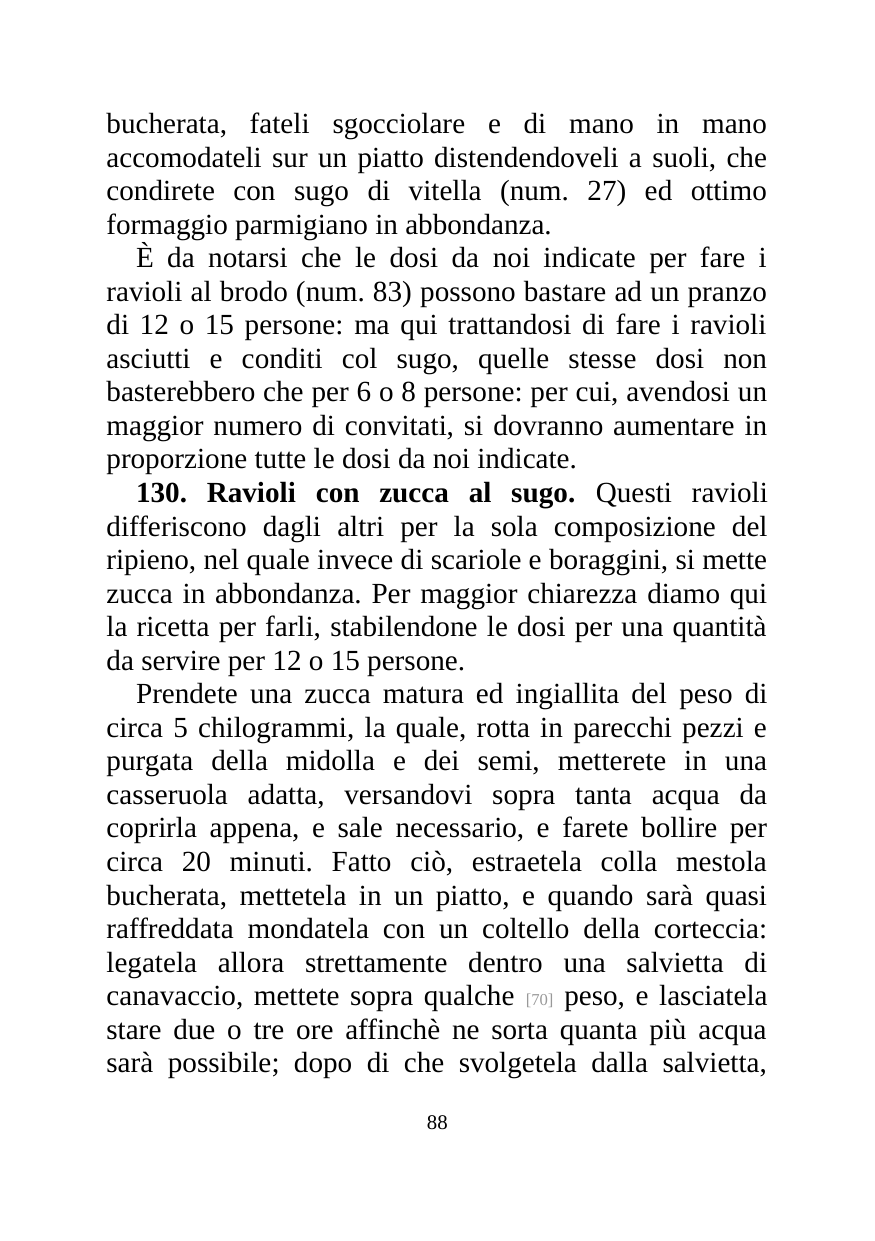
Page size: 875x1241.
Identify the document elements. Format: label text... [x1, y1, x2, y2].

text È da notarsi che le dosi da noi indicate per fare i ravioli al brodo (num. 83) possono bastare ad un pranzo di 12 o 15 persone: ma qui trattandosi di fare i ravioli asciutti e conditi col sugo, quelle stesse dosi non basterebbero che per 6 o 8 persone: per cui, avendosi un maggior numero di convitati, si dovranno aumentare in proporzione tutte le dosi da noi indicate. [106, 240, 768, 475]
text Prendete una zucca matura ed ingiallita del peso di circa 5 chilogrammi, la quale, rotta in parecchi pezzi e purgata della midolla e dei semi, metterete in una casseruola adatta, versandovi sopra tanta acqua da coprirla appena, e sale necessario, e farete bollire per circa 20 minuti. Fatto ciò, estraetela colla mestola bucherata, mettetela in un piatto, e quando sarà quasi raffreddata mondatela con un coltello della corteccia: legatela allora strettamente dentro una salvietta di canavaccio, mettete sopra qualche [70] peso, e lasciatela stare due o tre ore affinchè ne sorta quanta più acqua sarà possibile; dopo di che svolgetela dalla salvietta, [106, 676, 768, 1079]
text bucherata, fateli sgocciolare e di mano in mano accomodateli sur un piatto distendendoveli a suoli, che condirete con sugo di vitella (num. 27) ed ottimo formaggio parmigiano in abbondanza. [106, 106, 768, 240]
text 130. Ravioli con zucca al sugo. Questi ravioli differiscono dagli altri per la sola composizione del ripieno, nel quale invece di scariole e boraggini, si mette zucca in abbondanza. Per maggior chiarezza diamo qui la ricetta per farli, stabilendone le dosi per una quantità da servire per 12 o 15 persone. [106, 475, 768, 676]
